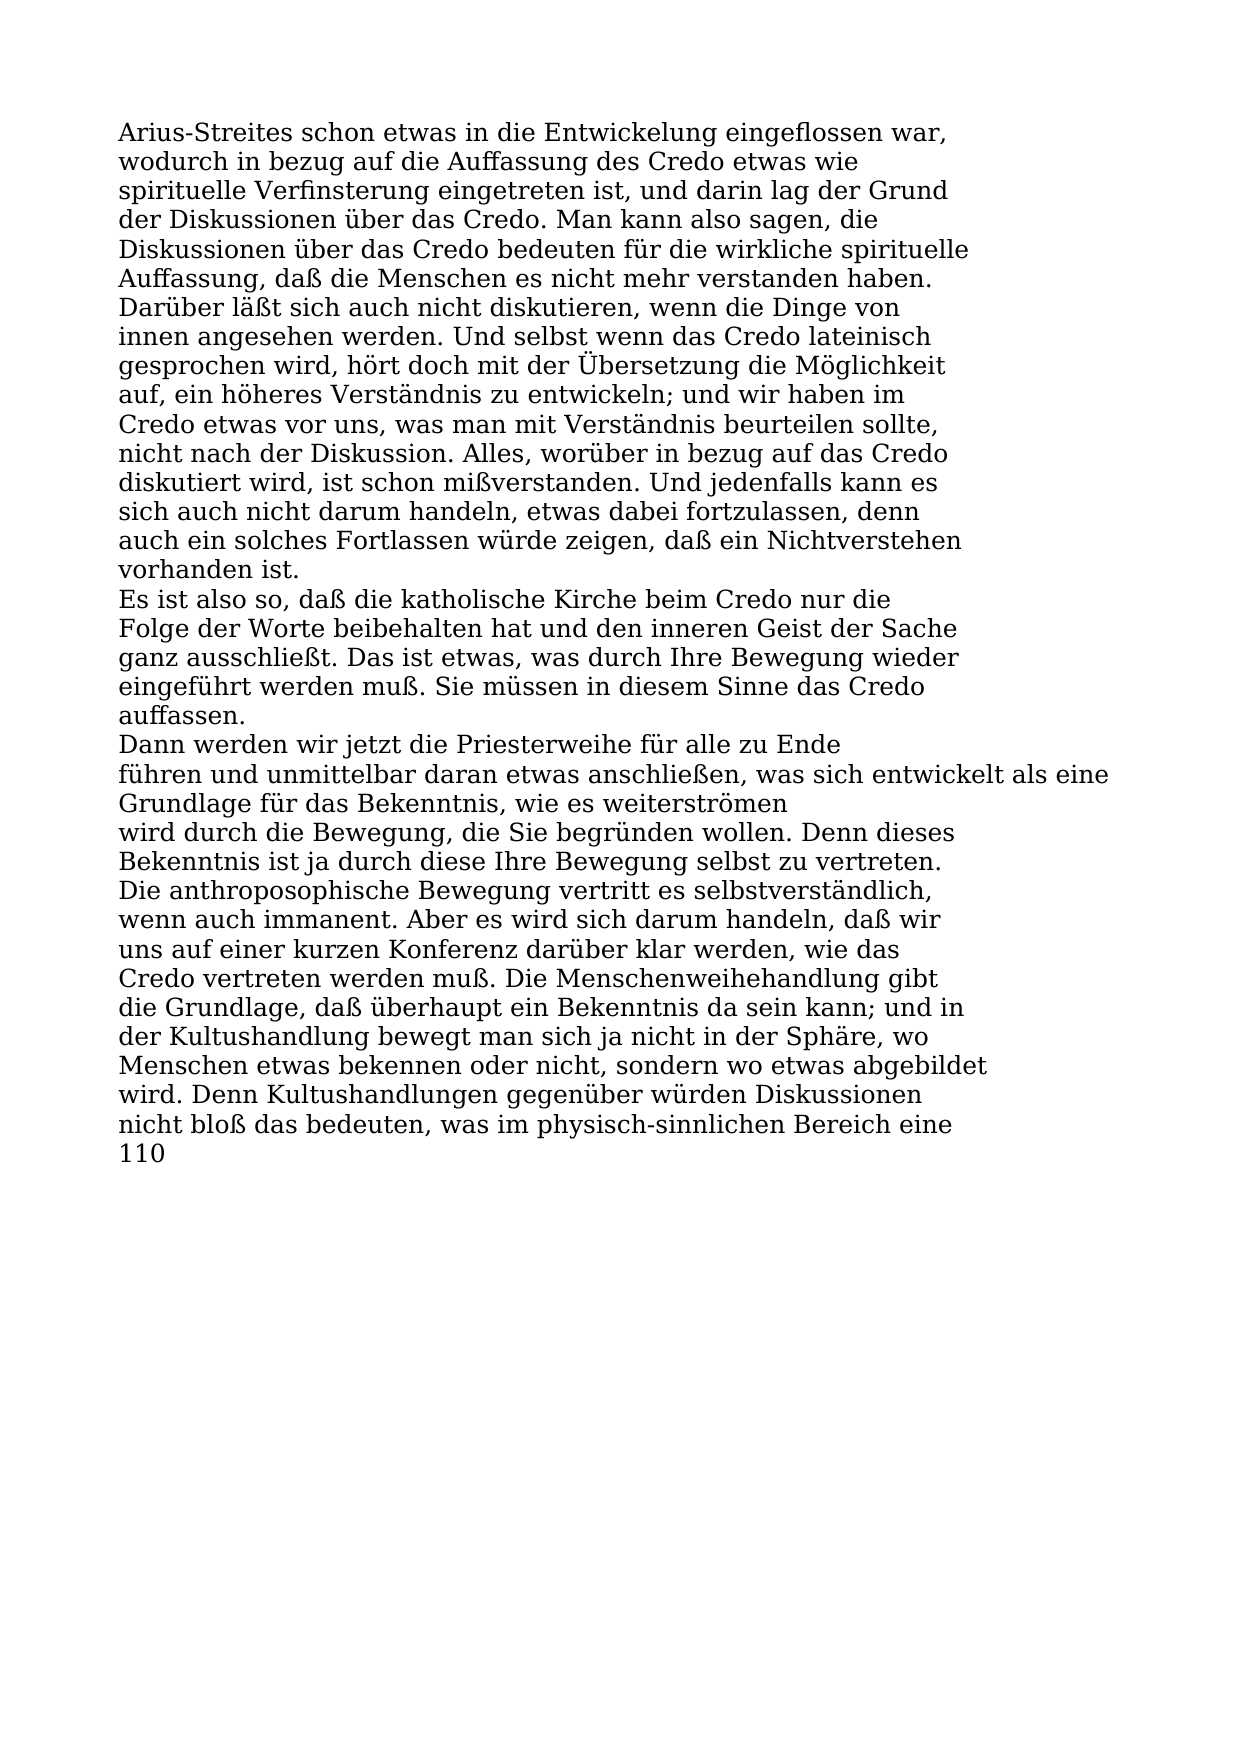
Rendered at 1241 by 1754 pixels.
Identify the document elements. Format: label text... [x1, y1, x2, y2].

text Dann werden wir jetzt die Priesterweihe für alle zu Ende [118, 731, 1122, 760]
text vorhanden ist. [118, 556, 1122, 585]
text Auffassung, daß die Menschen es nicht mehr verstanden haben. [118, 264, 1122, 293]
text uns auf einer kurzen Konferenz darüber klar werden, wie das [118, 935, 1122, 964]
text nicht nach der Diskussion. Alles, worüber in bezug auf das Credo [118, 439, 1122, 468]
text eingeführt werden muß. Sie müssen in diesem Sinne das Credo [118, 672, 1122, 701]
text sich auch nicht darum handeln, etwas dabei fortzulassen, denn [118, 497, 1122, 526]
text spirituelle Verfinsterung eingetreten ist, und darin lag der Grund [118, 176, 1122, 206]
text auch ein solches Fortlassen würde zeigen, daß ein Nichtverstehen [118, 526, 1122, 556]
text nicht bloß das bedeuten, was im physisch-sinnlichen Bereich eine [118, 1110, 1122, 1139]
text wenn auch immanent. Aber es wird sich darum handeln, daß wir [118, 906, 1122, 935]
text gesprochen wird, hört doch mit der Übersetzung die Möglichkeit [118, 351, 1122, 381]
text wird. Denn Kultushandlungen gegenüber würden Diskussionen [118, 1081, 1122, 1110]
text diskutiert wird, ist schon mißverstanden. Und jedenfalls kann es [118, 468, 1122, 497]
text Arius-Streites schon etwas in die Entwickelung eingeflossen war, [118, 118, 1122, 147]
text Folge der Worte beibehalten hat und den inneren Geist der Sache [118, 614, 1122, 643]
text Die anthroposophische Bewegung vertritt es selbstverständlich, [118, 876, 1122, 906]
text 110 [118, 1139, 1122, 1168]
text Bekenntnis ist ja durch diese Ihre Bewegung selbst zu vertreten. [118, 847, 1122, 876]
text führen und unmittelbar daran etwas anschließen, was sich entwickelt als eine Grundlage für das Bekenntnis, wie es weiterströmen [118, 760, 1122, 818]
text Menschen etwas bekennen oder nicht, sondern wo etwas abgebildet [118, 1051, 1122, 1081]
text der Kultushandlung bewegt man sich ja nicht in der Sphäre, wo [118, 1022, 1122, 1051]
text auf, ein höheres Verständnis zu entwickeln; und wir haben im [118, 381, 1122, 410]
text innen angesehen werden. Und selbst wenn das Credo lateinisch [118, 322, 1122, 351]
text ganz ausschließt. Das ist etwas, was durch Ihre Bewegung wieder [118, 643, 1122, 672]
text wird durch die Bewegung, die Sie begründen wollen. Denn dieses [118, 818, 1122, 847]
text die Grundlage, daß überhaupt ein Bekenntnis da sein kann; und in [118, 993, 1122, 1022]
text Credo vertreten werden muß. Die Menschenweihehandlung gibt [118, 964, 1122, 993]
text Es ist also so, daß die katholische Kirche beim Credo nur die [118, 585, 1122, 614]
text Darüber läßt sich auch nicht diskutieren, wenn die Dinge von [118, 293, 1122, 322]
text der Diskussionen über das Credo. Man kann also sagen, die [118, 206, 1122, 235]
text Diskussionen über das Credo bedeuten für die wirkliche spirituelle [118, 235, 1122, 264]
text auffassen. [118, 701, 1122, 731]
text wodurch in bezug auf die Auffassung des Credo etwas wie [118, 147, 1122, 176]
text Credo etwas vor uns, was man mit Verständnis beurteilen sollte, [118, 410, 1122, 439]
